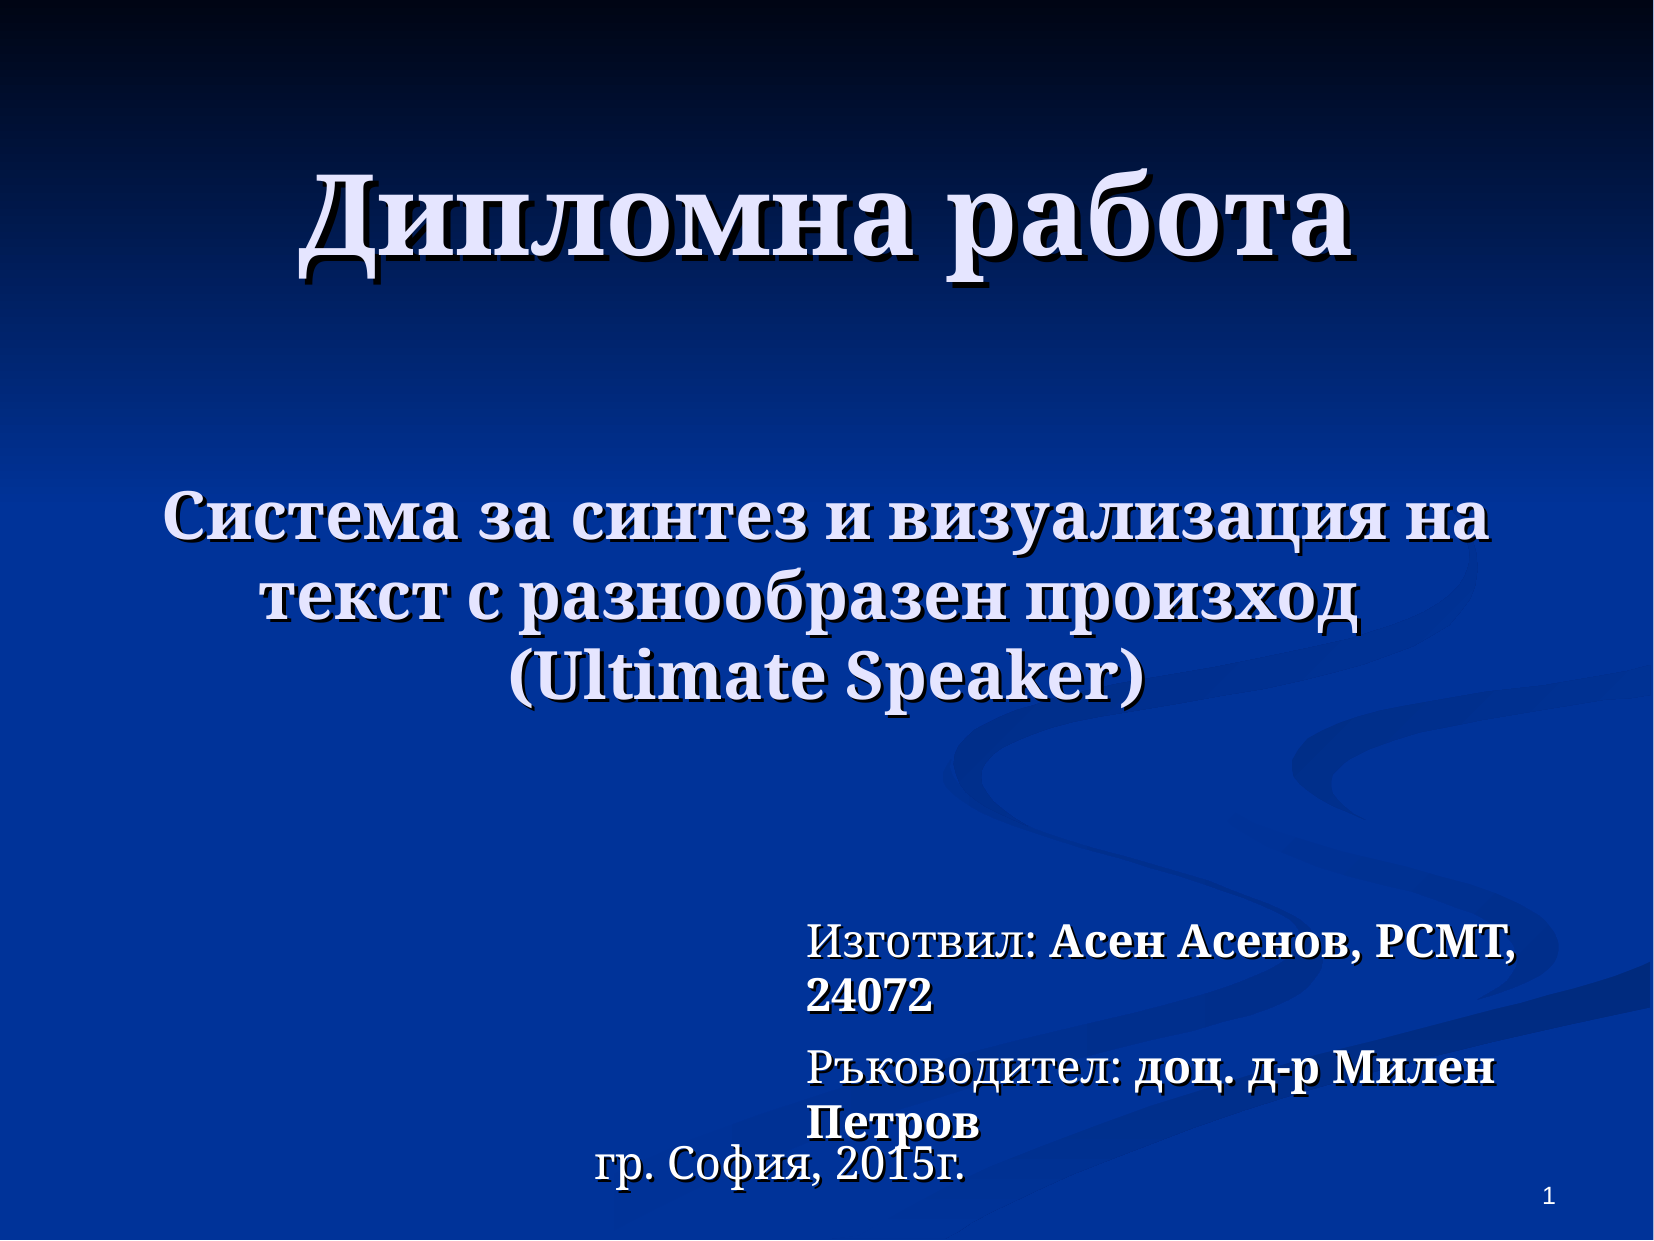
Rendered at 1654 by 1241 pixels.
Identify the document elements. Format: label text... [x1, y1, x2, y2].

text_box [1185, 1131, 1571, 1218]
title Система за синтез и визуализация на текст с разнообразен произход (Ultimate Speaker) [80, 360, 1573, 826]
title Дипломна работа [176, 90, 1477, 331]
subtitle Изготвил: Асен Асенов, РСМТ, 24072 Ръководител: доц. д-р Милен Петров [790, 903, 1573, 1054]
text_box гр. София, 2015г. [579, 1126, 1075, 1217]
